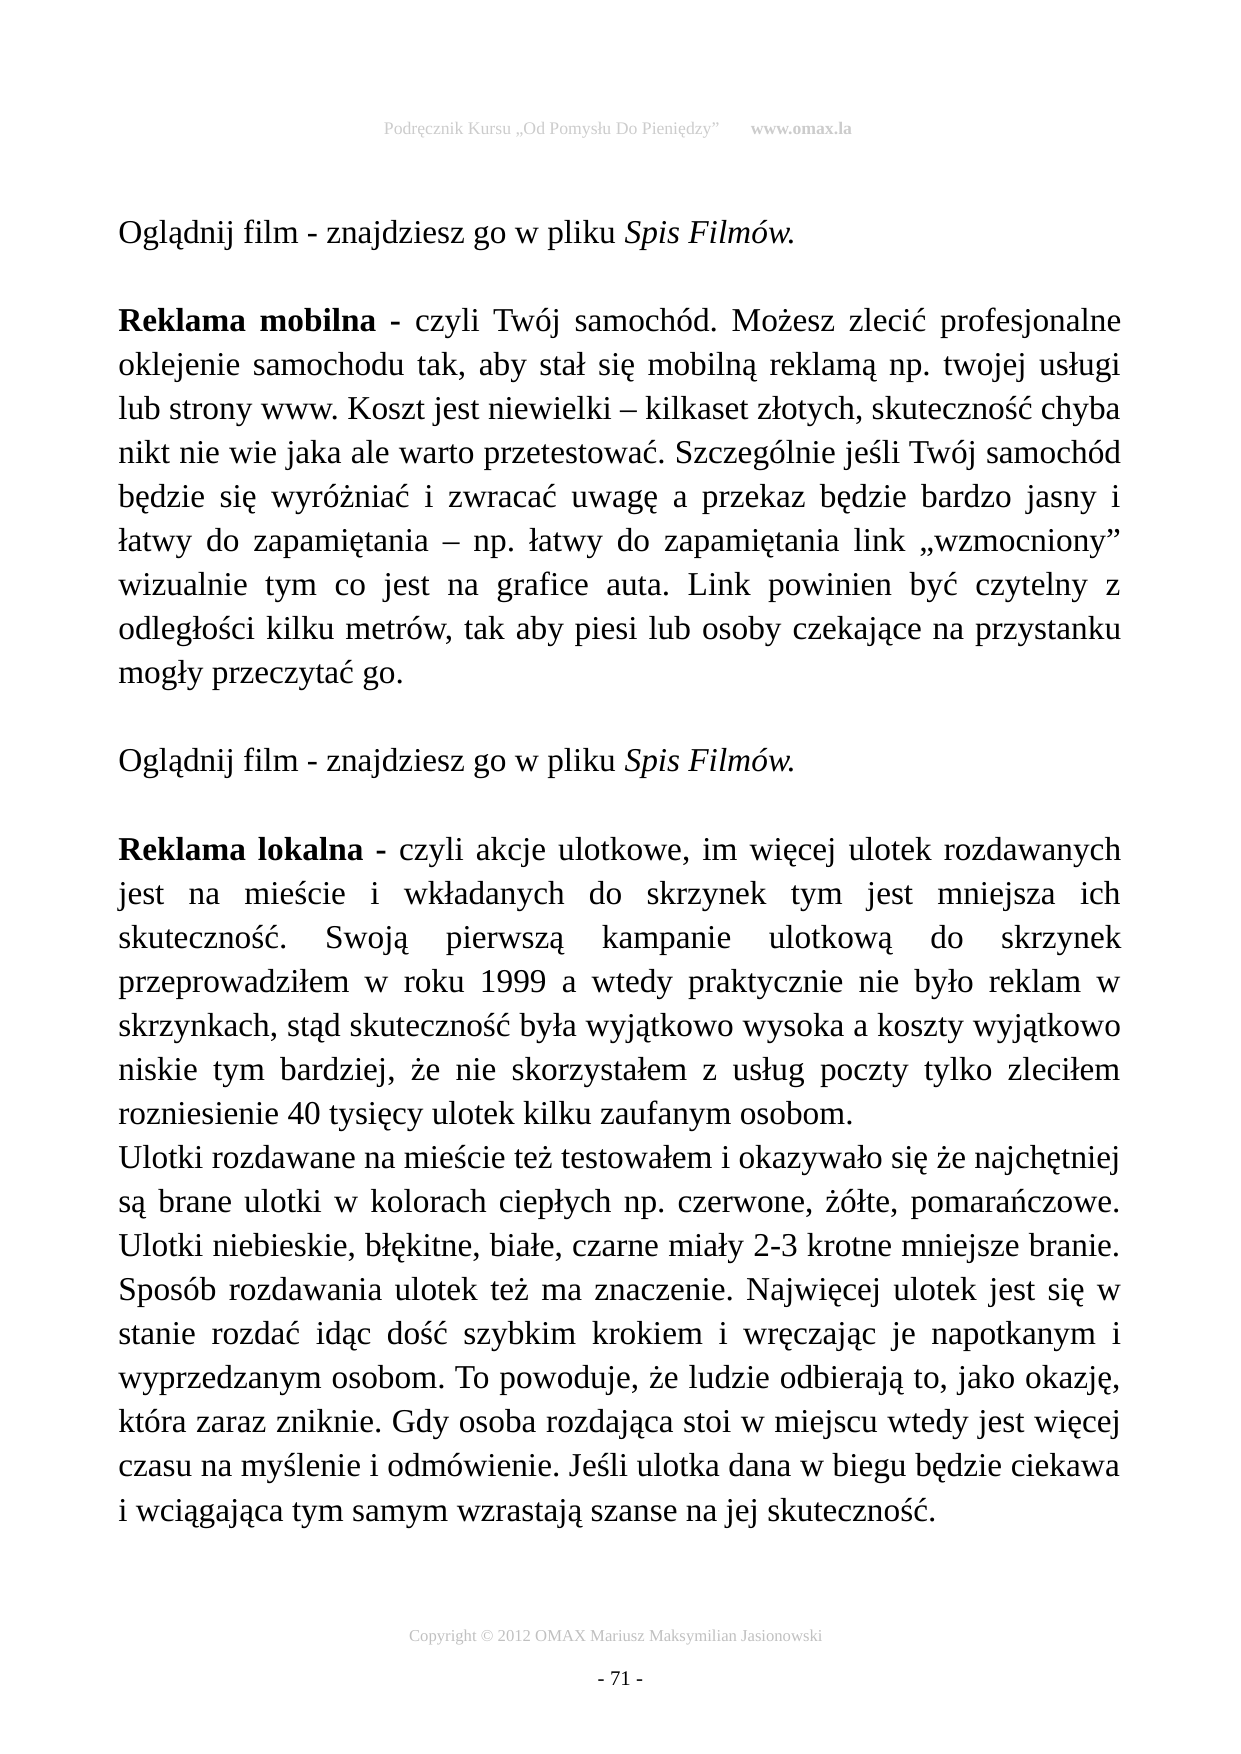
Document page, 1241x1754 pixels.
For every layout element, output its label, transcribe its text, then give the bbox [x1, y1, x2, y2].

text Oglądnij film - znajdziesz go w pliku Spis Filmów. [118, 212, 1122, 250]
text Reklama lokalna - czyli akcje ulotkowe, im więcej ulotek rozdawanych jest na mieście i wkładanych do skrzynek tym jest mniejsza ich skuteczność. Swoją pierwszą kampanie ulotkową do skrzynek przeprowadziłem w roku 1999 a wtedy praktycznie nie było reklam w skrzynkach, stąd skuteczność była wyjątkowo wysoka a koszty wyjątkowo niskie tym bardziej, że nie skorzystałem z usług poczty tylko zleciłem rozniesienie 40 tysięcy ulotek kilku zaufanym osobom. [118, 829, 1122, 1132]
text Oglądnij film - znajdziesz go w pliku Spis Filmów. [118, 741, 1122, 779]
text Reklama mobilna - czyli Twój samochód. Możesz zlecić profesjonalne oklejenie samochodu tak, aby stał się mobilną reklamą np. twojej usługi lub strony www. Koszt jest niewielki – kilkaset złotych, skuteczność chyba nikt nie wie jaka ale warto przetestować. Szczególnie jeśli Twój samochód będzie się wyróżniać i zwracać uwagę a przekaz będzie bardzo jasny i łatwy do zapamiętania – np. łatwy do zapamiętania link „wzmocniony” wizualnie tym co jest na grafice auta. Link powinien być czytelny z odległości kilku metrów, tak aby piesi lub osoby czekające na przystanku mogły przeczytać go. [118, 300, 1122, 691]
text Ulotki rozdawane na mieście też testowałem i okazywało się że najchętniej są brane ulotki w kolorach ciepłych np. czerwone, żółte, pomarańczowe. Ulotki niebieskie, błękitne, białe, czarne miały 2-3 krotne mniejsze branie. Sposób rozdawania ulotek też ma znaczenie. Najwięcej ulotek jest się w stanie rozdać idąc dość szybkim krokiem i wręczając je napotkanym i wyprzedzanym osobom. To powoduje, że ludzie odbierają to, jako okazję, która zaraz zniknie. Gdy osoba rozdająca stoi w miejscu wtedy jest więcej czasu na myślenie i odmówienie. Jeśli ulotka dana w biegu będzie ciekawa i wciągająca tym samym wzrastają szanse na jej skuteczność. [118, 1137, 1122, 1528]
